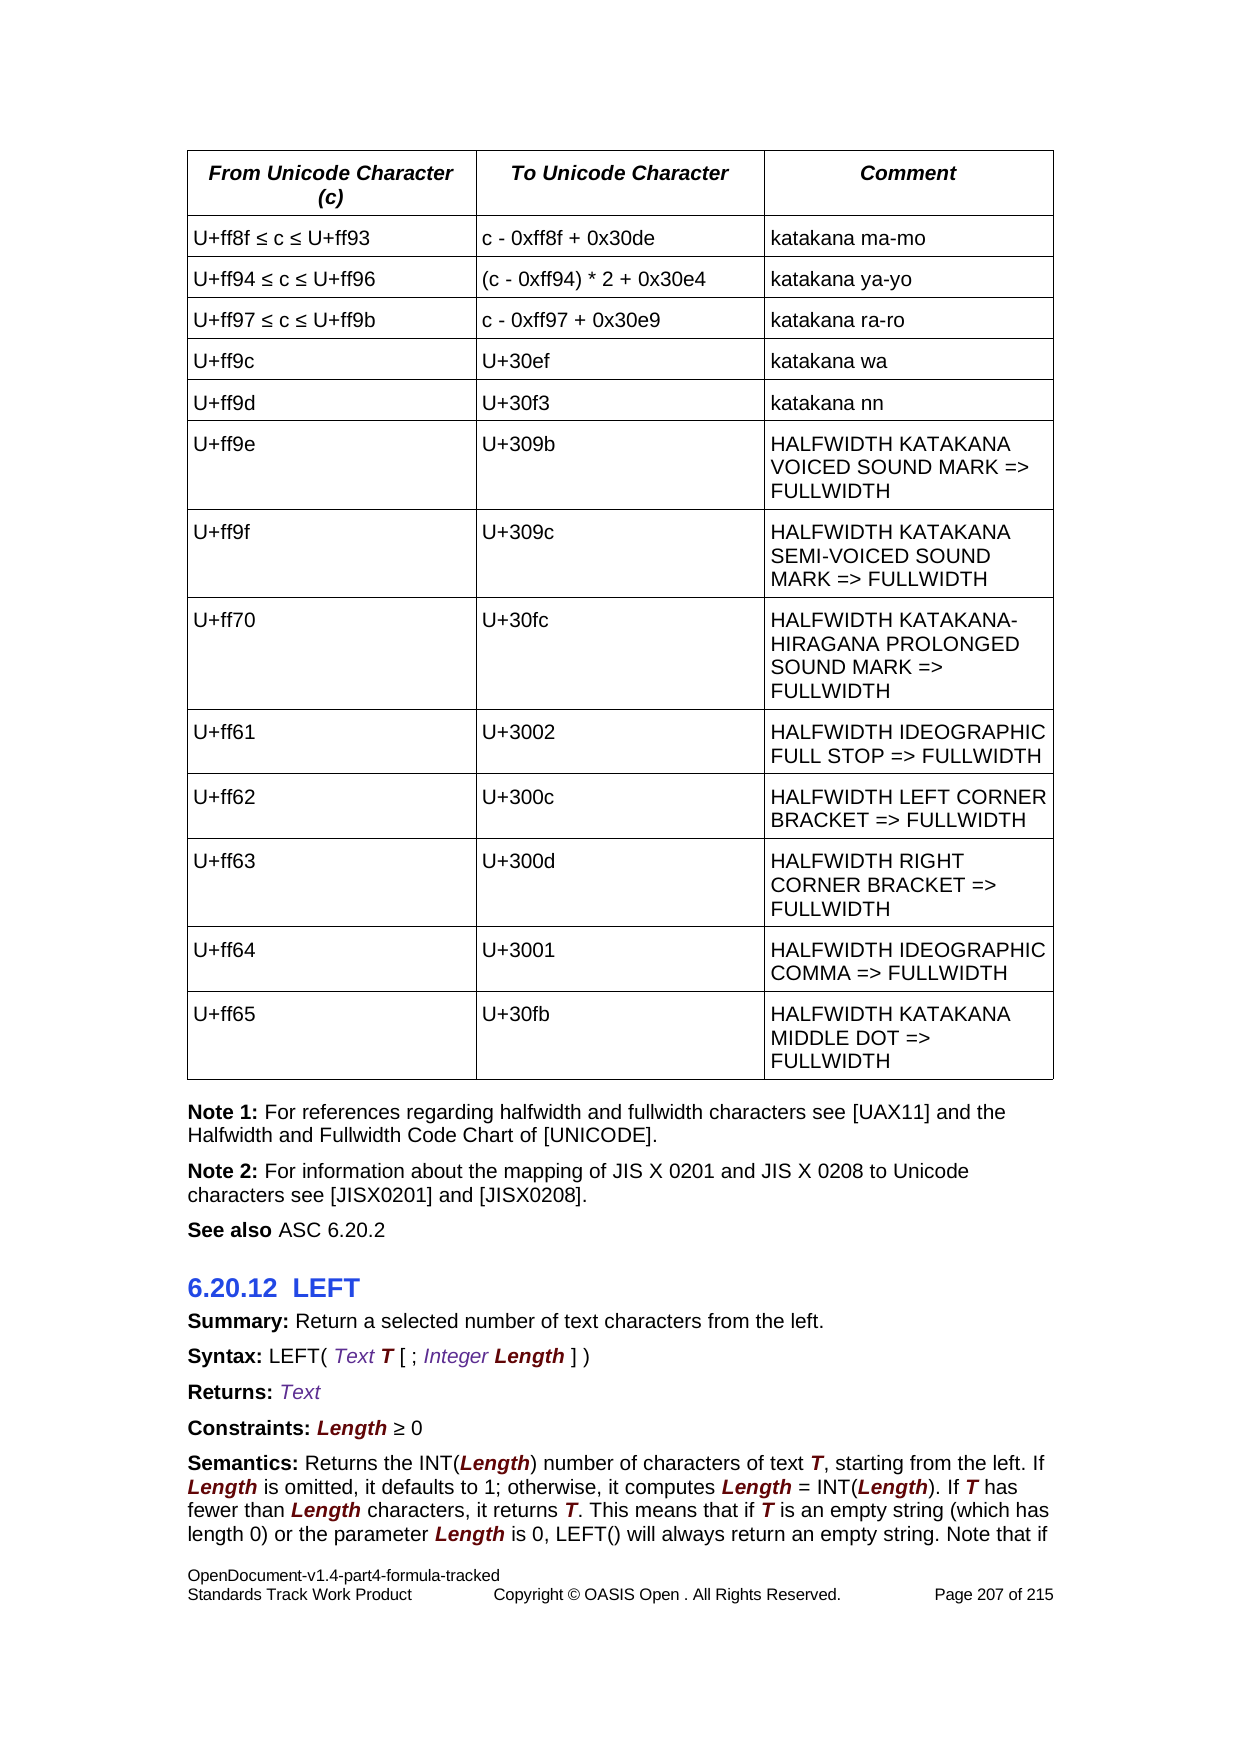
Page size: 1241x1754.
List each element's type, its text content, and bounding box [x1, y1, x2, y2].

table_cell U+309c [477, 510, 764, 597]
table_cell c - 0xff8f + 0x30de [477, 216, 764, 256]
table_cell U+ff64 [188, 927, 476, 991]
table_cell U+ff94 ≤ c ≤ U+ff96 [188, 257, 476, 297]
table_cell U+300c [477, 774, 764, 838]
text Constraints: Length ≥ 0 [187, 1416, 1053, 1440]
table_cell U+ff97 ≤ c ≤ U+ff9b [188, 298, 476, 338]
table_cell HALFWIDTH RIGHT CORNER BRACKET => FULLWIDTH [765, 839, 1053, 926]
text See also ASC 6.20.2 [187, 1219, 1053, 1242]
table_cell U+ff61 [188, 710, 476, 773]
table_header To Unicode Character [477, 151, 764, 215]
table_cell HALFWIDTH LEFT CORNER BRACKET => FULLWIDTH [765, 774, 1053, 838]
table_cell U+ff9d [188, 380, 476, 420]
table_cell U+30fc [477, 598, 764, 709]
table_cell U+ff9c [188, 339, 476, 379]
table_cell HALFWIDTH KATAKANA VOICED SOUND MARK => FULLWIDTH [765, 421, 1053, 509]
table_cell U+30f3 [477, 380, 764, 420]
text Returns: Text [187, 1381, 1053, 1404]
table_header From Unicode Character (c) [188, 151, 476, 215]
table_cell U+ff8f ≤ c ≤ U+ff93 [188, 216, 476, 256]
table_cell HALFWIDTH IDEOGRAPHIC FULL STOP => FULLWIDTH [765, 710, 1053, 773]
text Note 1: For references regarding halfwidth and fullwidth characters see [UAX11] and the Halfwidth and Fullwidth Code Chart of [UNICODE]. [187, 1100, 1053, 1147]
table_cell U+30fb [477, 992, 764, 1079]
text Syntax: LEFT( Text T [ ; Integer Length ] ) [187, 1345, 1053, 1368]
table_cell HALFWIDTH KATAKANA SEMI-VOICED SOUND MARK => FULLWIDTH [765, 510, 1053, 597]
table_cell (c - 0xff94) * 2 + 0x30e4 [477, 257, 764, 297]
table_cell HALFWIDTH KATAKANA MIDDLE DOT => FULLWIDTH [765, 992, 1053, 1079]
text Note 2: For information about the mapping of JIS X 0201 and JIS X 0208 to Unicode characters see [JISX0201] and [JISX0208]. [187, 1159, 1053, 1207]
table_header Comment [765, 151, 1053, 215]
table_cell U+30ef [477, 339, 764, 379]
table_cell U+ff62 [188, 774, 476, 838]
table_cell katakana ra-ro [765, 298, 1053, 338]
table_cell U+ff65 [188, 992, 476, 1079]
table_cell HALFWIDTH KATAKANA-HIRAGANA PROLONGED SOUND MARK => FULLWIDTH [765, 598, 1053, 709]
table_cell U+ff63 [188, 839, 476, 926]
subtitle LEFT [187, 1273, 1053, 1303]
text Summary: Return a selected number of text characters from the left. [187, 1309, 1053, 1333]
table_cell katakana wa [765, 339, 1053, 379]
table_cell c - 0xff97 + 0x30e9 [477, 298, 764, 338]
table_cell U+ff9e [188, 421, 476, 509]
table_cell U+ff9f [188, 510, 476, 597]
table_cell U+3001 [477, 927, 764, 991]
table_cell U+3002 [477, 710, 764, 773]
text Semantics: Returns the INT(Length) number of characters of text T, starting from the left. If Length is omitted, it defaults to 1; otherwise, it computes Length = INT(Length). If T has fewer than Length characters, it returns T. This means that if T is an empty string (which has length 0) or the parameter Length is 0, LEFT() will always return an empty string. Note that if [187, 1452, 1053, 1546]
table_cell U+ff70 [188, 598, 476, 709]
table_cell U+309b [477, 421, 764, 509]
table_cell U+300d [477, 839, 764, 926]
table_cell HALFWIDTH IDEOGRAPHIC COMMA => FULLWIDTH [765, 927, 1053, 991]
table_cell katakana ma-mo [765, 216, 1053, 256]
table_cell katakana nn [765, 380, 1053, 420]
table_cell katakana ya-yo [765, 257, 1053, 297]
